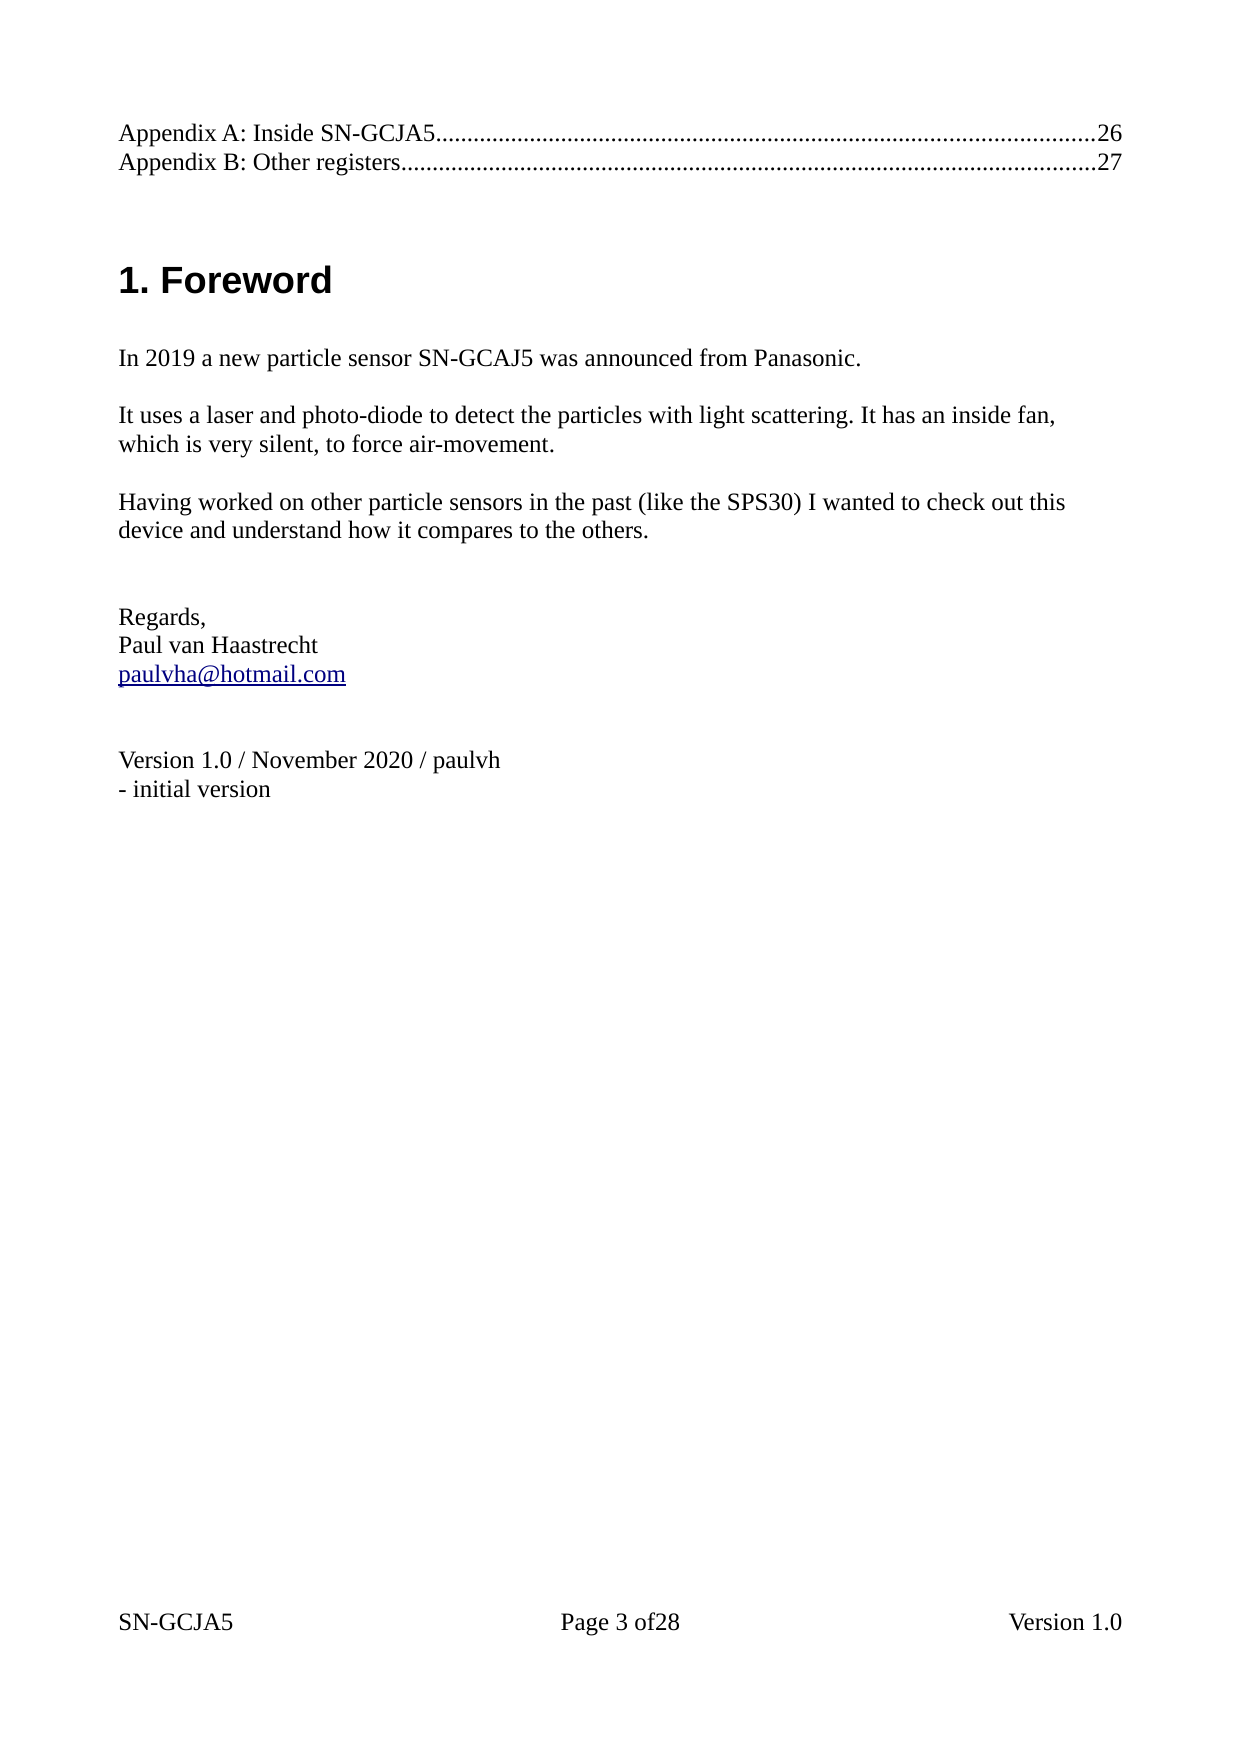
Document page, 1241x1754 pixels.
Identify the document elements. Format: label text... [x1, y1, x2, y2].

text Appendix A: Inside SN-GCJA5 26 [118, 118, 1122, 147]
text - initial version [118, 774, 1122, 803]
text Having worked on other particle sensors in the past (like the SPS30) I wanted to check out this device and understand how it compares to the others. [118, 487, 1122, 544]
text Appendix B: Other registers 27 [118, 147, 1122, 176]
text paulvha@hotmail.com [118, 659, 1122, 688]
text Paul van Haastrecht [118, 631, 1122, 659]
subtitle 1. Foreword [118, 258, 1122, 302]
text In 2019 a new particle sensor SN-GCAJ5 was announced from Panasonic. [118, 343, 1122, 372]
text It uses a laser and photo-diode to detect the particles with light scattering. It has an inside fan, which is very silent, to force air-movement. [118, 401, 1122, 458]
text Version 1.0 / November 2020 / paulvh [118, 746, 1122, 774]
text Regards, [118, 602, 1122, 631]
